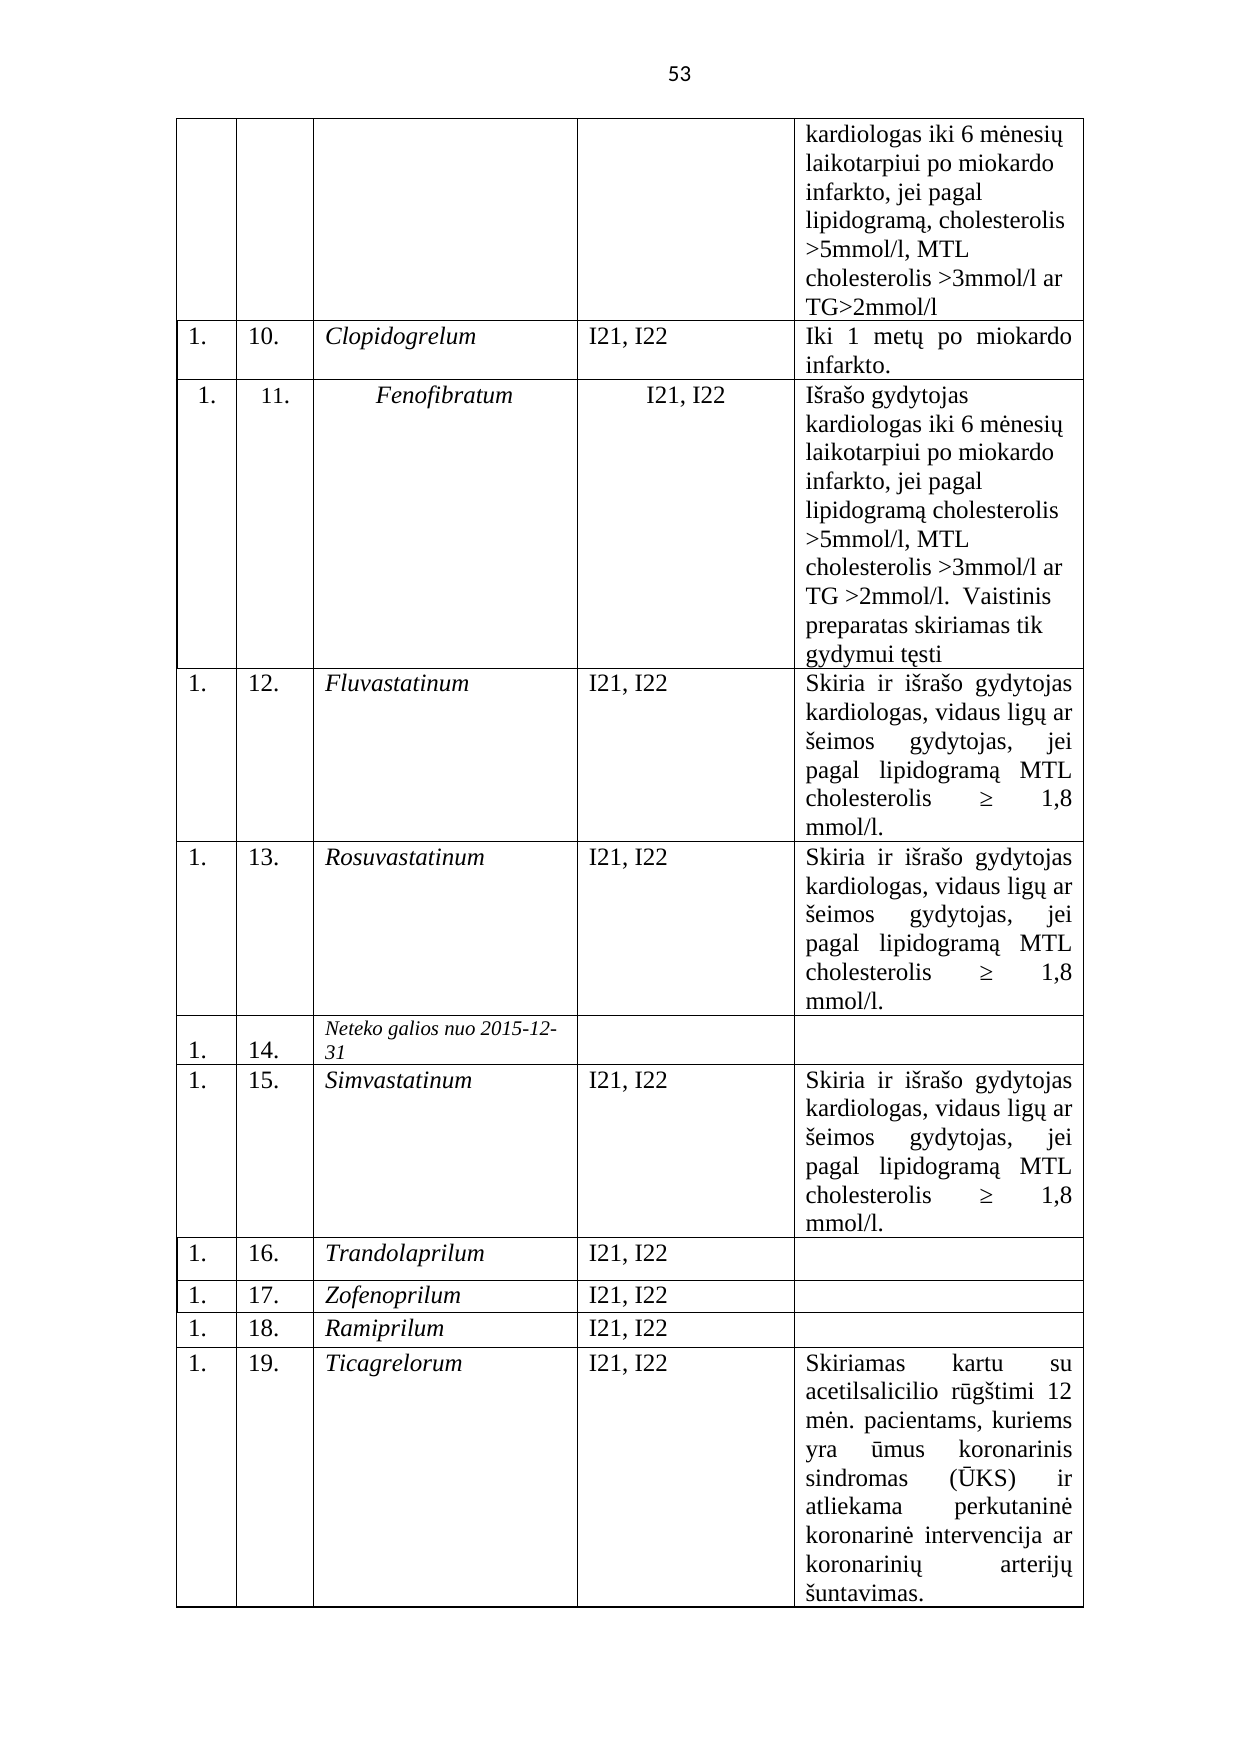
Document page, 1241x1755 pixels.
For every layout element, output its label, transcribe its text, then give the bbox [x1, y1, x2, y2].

table_cell Clopidogrelum [314, 321, 577, 379]
table_cell I21, I22 [578, 1281, 794, 1312]
table_cell [578, 1016, 794, 1064]
table_cell Trandolaprilum [314, 1238, 577, 1279]
table_cell [795, 1281, 1083, 1312]
table_cell [1093, 1312, 1099, 1347]
table_cell [1103, 320, 1109, 379]
table_cell Fenofibratum [314, 380, 577, 667]
table_cell Simvastatinum [314, 1065, 577, 1237]
table_cell [1093, 668, 1099, 841]
table_cell [1103, 1347, 1109, 1606]
table_cell [1109, 841, 1123, 1014]
table_cell [1084, 668, 1088, 841]
table_cell [1088, 379, 1093, 667]
table_cell 10. [237, 321, 313, 379]
table_cell Skiria ir išrašo gydytojas kardiologas, vidaus ligų ar šeimos gydytojas, jei pagal lipidogramą MTL cholesterolis ≥ 1,8 mmol/l. [795, 842, 1083, 1014]
table_cell [1109, 668, 1123, 841]
table_cell [1093, 1237, 1099, 1279]
table_cell 1. [178, 321, 236, 379]
table_cell [1099, 841, 1103, 1014]
table_cell [1103, 118, 1109, 320]
table_cell 1. [177, 1348, 236, 1606]
table_cell [1099, 1064, 1103, 1237]
table_cell [1093, 1064, 1099, 1237]
table_cell [314, 119, 577, 320]
table_cell [1109, 1280, 1123, 1312]
table_cell Zofenoprilum [314, 1281, 577, 1312]
table_cell 13. [237, 842, 313, 1014]
table_cell [1084, 1347, 1088, 1606]
table_cell [1103, 1064, 1109, 1237]
table_cell [795, 1238, 1083, 1279]
table_cell [1093, 379, 1099, 667]
table_cell Rosuvastatinum [314, 842, 577, 1014]
table_cell [1084, 1015, 1088, 1064]
table_cell 1. [177, 1313, 236, 1347]
table_cell Skiria ir išrašo gydytojas kardiologas, vidaus ligų ar šeimos gydytojas, jei pagal lipidogramą MTL cholesterolis ≥ 1,8 mmol/l. [795, 1065, 1083, 1237]
table_cell I21, I22 [578, 842, 794, 1014]
table_cell 14. [237, 1016, 313, 1064]
table_cell I21, I22 [578, 669, 794, 841]
table_cell [1099, 118, 1103, 320]
table_cell Iki 1 metų po miokardo infarkto. [795, 321, 1083, 379]
table_cell [1088, 668, 1093, 841]
table_cell I21, I22 [578, 380, 794, 667]
table_cell [1103, 379, 1109, 667]
table_cell [1088, 320, 1093, 379]
table_cell [1084, 379, 1088, 667]
table_cell 1. [177, 1065, 236, 1237]
table_cell 1. [178, 1281, 236, 1312]
table_cell Skiriamas kartu su acetilsalicilio rūgštimi 12 mėn. pacientams, kuriems yra ūmus koronarinis sindromas (ŪKS) ir atliekama perkutaninė koronarinė intervencija ar koronarinių arterijų šuntavimas. [795, 1348, 1083, 1606]
table_cell 18. [237, 1313, 313, 1347]
table_cell [1084, 1237, 1088, 1279]
table_cell [1088, 1347, 1093, 1606]
table_cell [1103, 1280, 1109, 1312]
table_cell Neteko galios nuo 2015-12-31 [314, 1016, 577, 1064]
table_cell I21, I22 [578, 321, 794, 379]
table_cell [1099, 1347, 1103, 1606]
table_cell 17. [237, 1281, 313, 1312]
table_cell [1109, 1347, 1123, 1606]
table_cell [237, 119, 313, 320]
table_cell [795, 1313, 1083, 1347]
table_cell I21, I22 [578, 1065, 794, 1237]
table_cell kardiologas iki 6 mėnesių laikotarpiui po miokardo infarkto, jei pagal lipidogramą, cholesterolis >5mmol/l, MTL cholesterolis >3mmol/l ar TG>2mmol/l [795, 119, 1083, 320]
table_cell 11. [237, 380, 313, 667]
table_cell [1084, 841, 1088, 1014]
table_cell [1084, 1312, 1088, 1347]
table_cell [1088, 1015, 1093, 1064]
table_cell [1099, 1280, 1103, 1312]
table_cell [1099, 1312, 1103, 1347]
table_cell [1084, 1064, 1088, 1237]
table_cell 1. [178, 380, 236, 667]
table_cell 1. [177, 669, 236, 841]
table_cell 1. [177, 842, 236, 1014]
table_cell [578, 119, 794, 320]
table_cell [1103, 668, 1109, 841]
table_cell 15. [237, 1065, 313, 1237]
table_cell [1103, 1312, 1109, 1347]
table_cell [1099, 320, 1103, 379]
table_cell [1099, 1237, 1103, 1279]
table_cell [1093, 320, 1099, 379]
table_cell [1109, 320, 1123, 379]
table_cell [1088, 1280, 1093, 1312]
table_cell [177, 119, 236, 320]
table_cell [1088, 1237, 1093, 1279]
table_cell I21, I22 [578, 1313, 794, 1347]
table_cell [1088, 118, 1093, 320]
table_cell 12. [237, 669, 313, 841]
table_cell Fluvastatinum [314, 669, 577, 841]
table_cell 1. [177, 1016, 236, 1064]
table_cell [1099, 379, 1103, 667]
table_cell [1099, 1015, 1103, 1064]
table_cell [1093, 1280, 1099, 1312]
table_cell [1109, 118, 1123, 320]
table_cell 1. [178, 1238, 236, 1279]
table_cell [1109, 1015, 1123, 1064]
table_cell I21, I22 [578, 1238, 794, 1279]
table_cell 16. [237, 1238, 313, 1279]
table_cell I21, I22 [578, 1348, 794, 1606]
table_cell [1109, 1237, 1123, 1279]
table_cell [1109, 1064, 1123, 1237]
table_cell [1088, 1312, 1093, 1347]
table_cell Išrašo gydytojas kardiologas iki 6 mėnesių laikotarpiui po miokardo infarkto, jei pagal lipidogramą cholesterolis >5mmol/l, MTL cholesterolis >3mmol/l ar TG >2mmol/l. Vaistinis preparatas skiriamas tik gydymui tęsti [795, 380, 1083, 667]
table_cell [1103, 1237, 1109, 1279]
table_cell Ticagrelorum [314, 1348, 577, 1606]
table_cell [1084, 320, 1088, 379]
table_cell [1103, 1015, 1109, 1064]
table_cell [1088, 841, 1093, 1014]
table_cell [1103, 841, 1109, 1014]
table_cell [1093, 1347, 1099, 1606]
table_cell [1109, 1312, 1123, 1347]
table_cell Ramiprilum [314, 1313, 577, 1347]
table_cell [1088, 1064, 1093, 1237]
table_cell [1084, 1280, 1088, 1312]
table_cell [1093, 118, 1099, 320]
table_cell Skiria ir išrašo gydytojas kardiologas, vidaus ligų ar šeimos gydytojas, jei pagal lipidogramą MTL cholesterolis ≥ 1,8 mmol/l. [795, 669, 1083, 841]
table_cell 19. [237, 1348, 313, 1606]
table_cell [1093, 1015, 1099, 1064]
table_cell [795, 1016, 1083, 1064]
table_cell [1093, 841, 1099, 1014]
table_cell [1109, 379, 1123, 667]
table_cell [1084, 118, 1088, 320]
table_cell [1099, 668, 1103, 841]
